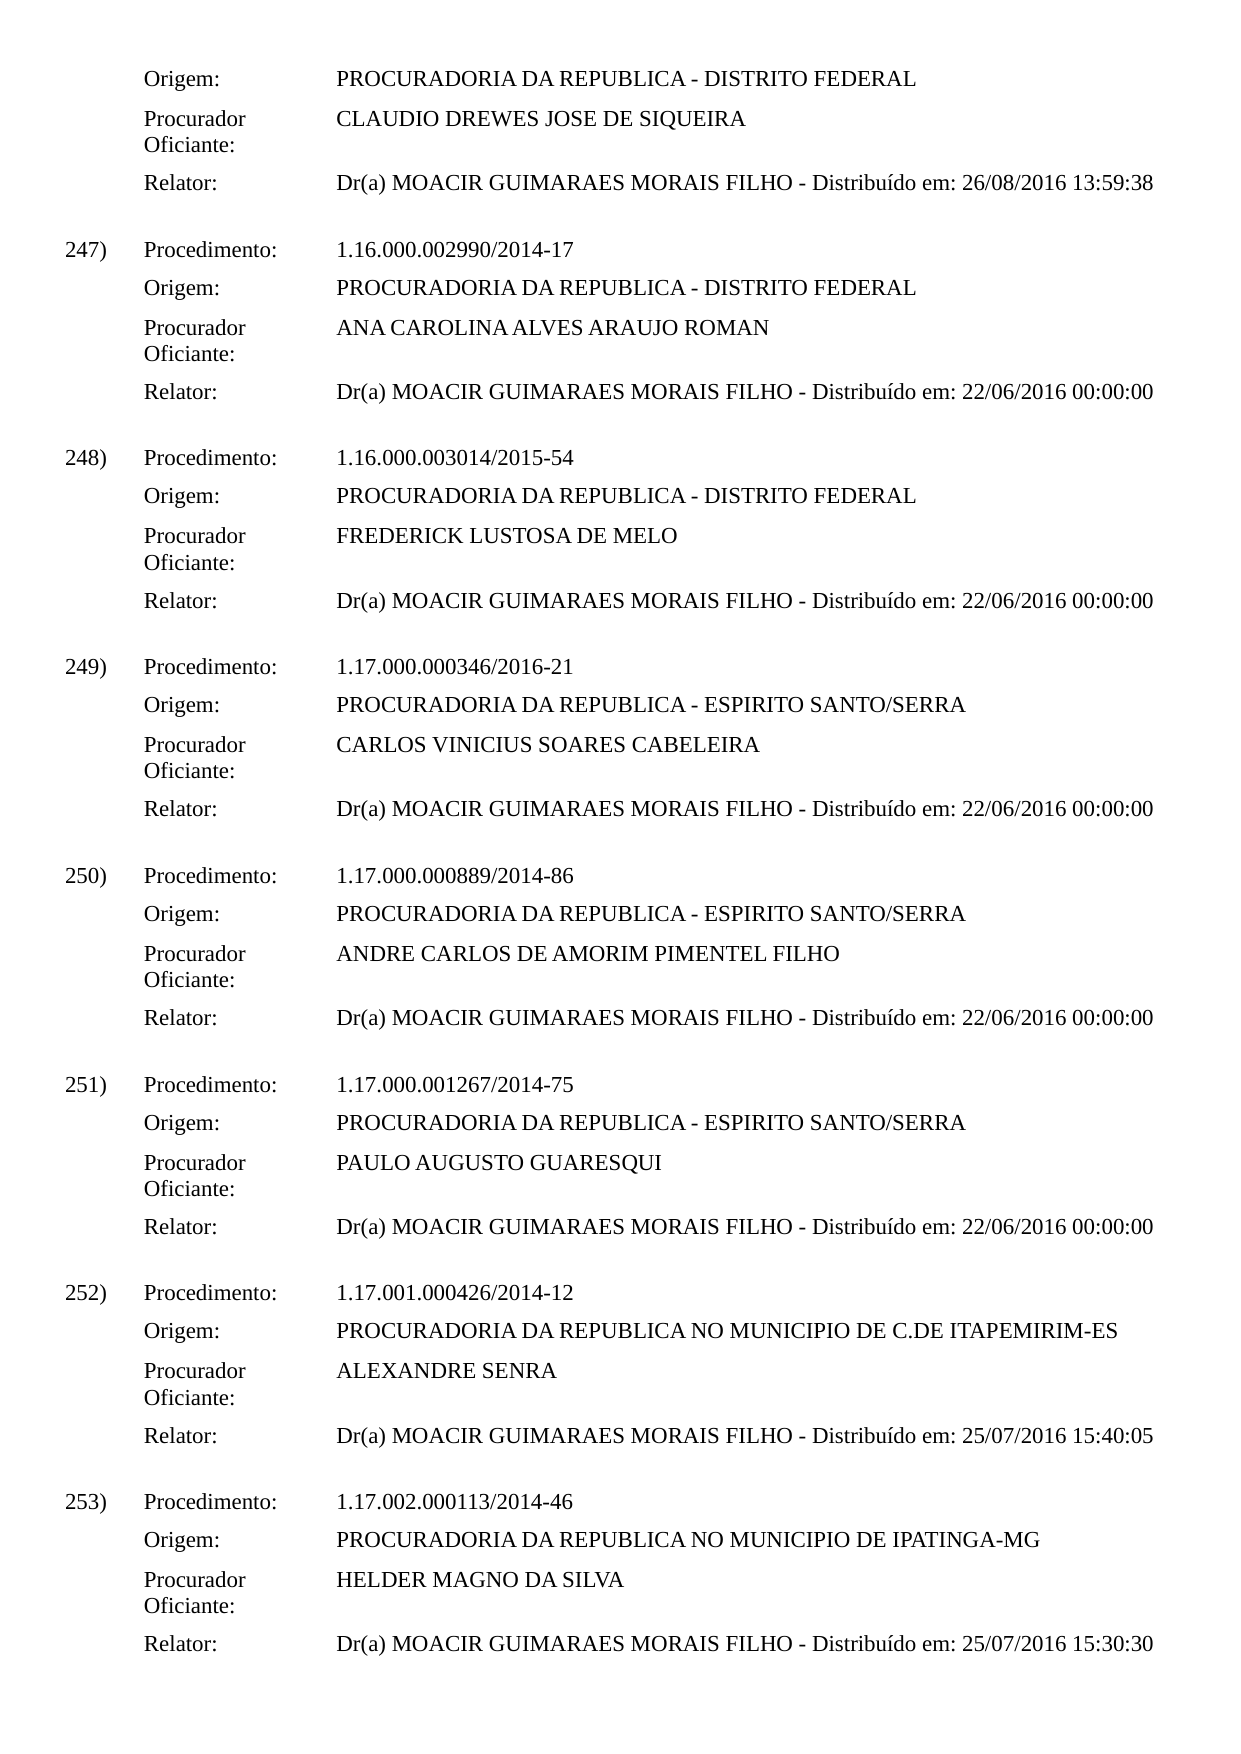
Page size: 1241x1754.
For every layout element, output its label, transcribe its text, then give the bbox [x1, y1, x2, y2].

table_cell PROCURADORIA DA REPUBLICA - ESPIRITO SANTO/SERRA [330, 685, 1181, 726]
table_header 253) [59, 1483, 138, 1520]
table_header Procedimento: [138, 1065, 330, 1103]
table_cell [59, 1561, 138, 1625]
table_cell [59, 581, 138, 621]
table_cell [59, 726, 138, 790]
table_cell Relator: [138, 372, 330, 412]
table_cell Origem: [138, 1103, 330, 1143]
table_header 1.17.000.000889/2014-86 [330, 856, 1181, 894]
table_header 248) [59, 439, 138, 477]
table_header 252) [59, 1274, 138, 1312]
table_cell Origem: [138, 1520, 330, 1561]
table_header 251) [59, 1065, 138, 1103]
table_cell Relator: [138, 1416, 330, 1456]
table_header Procedimento: [138, 856, 330, 894]
table_cell Origem: [138, 268, 330, 308]
table_cell [59, 99, 138, 163]
table_cell Origem: [138, 477, 330, 517]
table_header 1.16.000.002990/2014-17 [330, 230, 1181, 268]
table_cell Dr(a) MOACIR GUIMARAES MORAIS FILHO - Distribuído em: 22/06/2016 00:00:00 [330, 790, 1181, 830]
table_cell PROCURADORIA DA REPUBLICA - DISTRITO FEDERAL [330, 477, 1181, 517]
table_cell Procurador Oficiante: [138, 934, 330, 998]
table_cell Procurador Oficiante: [138, 1352, 330, 1416]
table_cell ANDRE CARLOS DE AMORIM PIMENTEL FILHO [330, 934, 1181, 998]
table_cell PAULO AUGUSTO GUARESQUI [330, 1143, 1181, 1207]
table_header 1.17.002.000113/2014-46 [330, 1483, 1181, 1520]
table_cell Dr(a) MOACIR GUIMARAES MORAIS FILHO - Distribuído em: 22/06/2016 00:00:00 [330, 999, 1181, 1039]
table_cell ANA CAROLINA ALVES ARAUJO ROMAN [330, 308, 1181, 372]
table_cell PROCURADORIA DA REPUBLICA - ESPIRITO SANTO/SERRA [330, 894, 1181, 934]
table_cell [59, 790, 138, 830]
table_cell [59, 308, 138, 372]
table_header 1.17.000.000346/2016-21 [330, 648, 1181, 685]
table_cell Origem: [138, 59, 330, 99]
table_cell [59, 1520, 138, 1561]
table_header 1.17.000.001267/2014-75 [330, 1065, 1181, 1103]
table_header 249) [59, 648, 138, 685]
table_cell ALEXANDRE SENRA [330, 1352, 1181, 1416]
table_cell Dr(a) MOACIR GUIMARAES MORAIS FILHO - Distribuído em: 26/08/2016 13:59:38 [330, 164, 1181, 204]
table_header Procedimento: [138, 1274, 330, 1312]
table_cell [59, 1207, 138, 1247]
table_cell [59, 685, 138, 726]
table_cell Relator: [138, 1625, 330, 1665]
table_cell [59, 268, 138, 308]
table_cell PROCURADORIA DA REPUBLICA - DISTRITO FEDERAL [330, 268, 1181, 308]
table_cell Procurador Oficiante: [138, 99, 330, 163]
table_cell Relator: [138, 1207, 330, 1247]
table_header 1.17.001.000426/2014-12 [330, 1274, 1181, 1312]
table_cell PROCURADORIA DA REPUBLICA - ESPIRITO SANTO/SERRA [330, 1103, 1181, 1143]
table_cell Dr(a) MOACIR GUIMARAES MORAIS FILHO - Distribuído em: 25/07/2016 15:40:05 [330, 1416, 1181, 1456]
table_cell Procurador Oficiante: [138, 308, 330, 372]
table_header 247) [59, 230, 138, 268]
table_cell CLAUDIO DREWES JOSE DE SIQUEIRA [330, 99, 1181, 163]
table_header Procedimento: [138, 1483, 330, 1520]
table_cell HELDER MAGNO DA SILVA [330, 1561, 1181, 1625]
table_header Procedimento: [138, 648, 330, 685]
table_cell PROCURADORIA DA REPUBLICA NO MUNICIPIO DE C.DE ITAPEMIRIM-ES [330, 1312, 1181, 1352]
table_cell Procurador Oficiante: [138, 1143, 330, 1207]
table_cell Relator: [138, 999, 330, 1039]
table_cell Dr(a) MOACIR GUIMARAES MORAIS FILHO - Distribuído em: 22/06/2016 00:00:00 [330, 1207, 1181, 1247]
table_cell [59, 934, 138, 998]
table_cell PROCURADORIA DA REPUBLICA NO MUNICIPIO DE IPATINGA-MG [330, 1520, 1181, 1561]
table_cell Origem: [138, 894, 330, 934]
table_header 250) [59, 856, 138, 894]
table_cell [59, 59, 138, 99]
table_cell [59, 1416, 138, 1456]
table_cell Procurador Oficiante: [138, 726, 330, 790]
table_cell [59, 164, 138, 204]
table_header Procedimento: [138, 439, 330, 477]
table_cell CARLOS VINICIUS SOARES CABELEIRA [330, 726, 1181, 790]
table_cell [59, 1143, 138, 1207]
table_cell [59, 517, 138, 581]
table_cell [59, 894, 138, 934]
table_cell [59, 1103, 138, 1143]
table_cell Relator: [138, 164, 330, 204]
table_cell [59, 372, 138, 412]
table_cell [59, 1625, 138, 1665]
table_cell Origem: [138, 685, 330, 726]
table_cell Relator: [138, 790, 330, 830]
table_header 1.16.000.003014/2015-54 [330, 439, 1181, 477]
table_cell [59, 999, 138, 1039]
table_cell Procurador Oficiante: [138, 517, 330, 581]
table_cell Dr(a) MOACIR GUIMARAES MORAIS FILHO - Distribuído em: 22/06/2016 00:00:00 [330, 581, 1181, 621]
table_cell Origem: [138, 1312, 330, 1352]
table_cell [59, 1312, 138, 1352]
table_cell Dr(a) MOACIR GUIMARAES MORAIS FILHO - Distribuído em: 25/07/2016 15:30:30 [330, 1625, 1181, 1665]
table_cell [59, 477, 138, 517]
table_cell [59, 1352, 138, 1416]
table_header Procedimento: [138, 230, 330, 268]
table_cell Procurador Oficiante: [138, 1561, 330, 1625]
table_cell FREDERICK LUSTOSA DE MELO [330, 517, 1181, 581]
table_cell Dr(a) MOACIR GUIMARAES MORAIS FILHO - Distribuído em: 22/06/2016 00:00:00 [330, 372, 1181, 412]
table_cell PROCURADORIA DA REPUBLICA - DISTRITO FEDERAL [330, 59, 1181, 99]
table_cell Relator: [138, 581, 330, 621]
